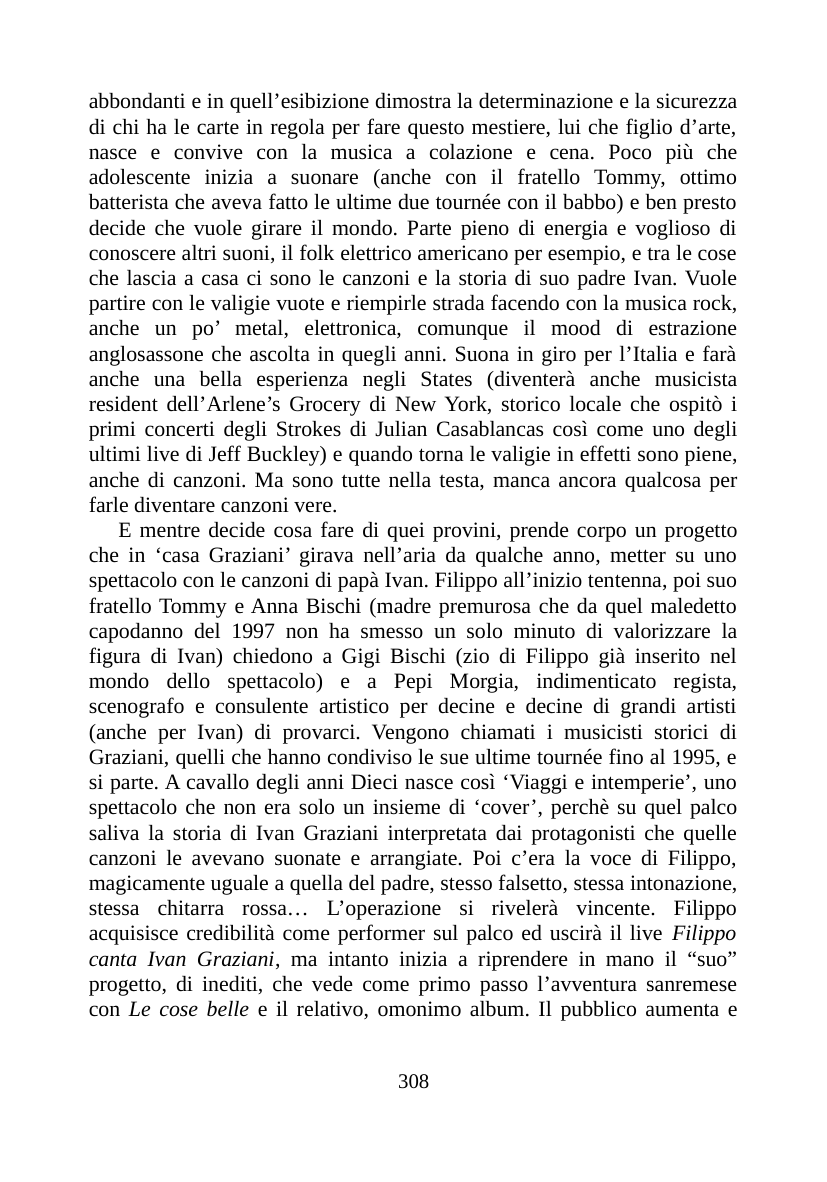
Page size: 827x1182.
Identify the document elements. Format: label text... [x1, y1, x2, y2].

text abbondanti e in quell’esibizione dimostra la determinazione e la sicurezza di chi ha le carte in regola per fare questo mestiere, lui che figlio d’arte, nasce e convive con la musica a colazione e cena. Poco più che adolescente inizia a suonare (anche con il fratello Tommy, ottimo batterista che aveva fatto le ultime due tournée con il babbo) e ben presto decide che vuole girare il mondo. Parte pieno di energia e voglioso di conoscere altri suoni, il folk elettrico americano per esempio, e tra le cose che lascia a casa ci sono le canzoni e la storia di suo padre Ivan. Vuole partire con le valigie vuote e riempirle strada facendo con la musica rock, anche un po’ metal, elettronica, comunque il mood di estrazione anglosassone che ascolta in quegli anni. Suona in giro per l’Italia e farà anche una bella esperienza negli States (diventerà anche musicista resident dell’Arlene’s Grocery di New York, storico locale che ospitò i primi concerti degli Strokes di Julian Casablancas così come uno degli ultimi live di Jeff Buckley) e quando torna le valigie in effetti sono piene, anche di canzoni. Ma sono tutte nella testa, manca ancora qualcosa per farle diventare canzoni vere. [88, 88, 738, 517]
text E mentre decide cosa fare di quei provini, prende corpo un progetto che in ‘casa Graziani’ girava nell’aria da qualche anno, metter su uno spettacolo con le canzoni di papà Ivan. Filippo all’inizio tentenna, poi suo fratello Tommy e Anna Bischi (madre premurosa che da quel maledetto capodanno del 1997 non ha smesso un solo minuto di valorizzare la figura di Ivan) chiedono a Gigi Bischi (zio di Filippo già inserito nel mondo dello spettacolo) e a Pepi Morgia, indimenticato regista, scenografo e consulente artistico per decine e decine di grandi artisti (anche per Ivan) di provarci. Vengono chiamati i musicisti storici di Graziani, quelli che hanno condiviso le sue ultime tournée fino al 1995, e si parte. A cavallo degli anni Dieci nasce così ‘Viaggi e intemperie’, uno spettacolo che non era solo un insieme di ‘cover’, perchè su quel palco saliva la storia di Ivan Graziani interpretata dai protagonisti che quelle canzoni le avevano suonate e arrangiate. Poi c’era la voce di Filippo, magicamente uguale a quella del padre, stesso falsetto, stessa intonazione, stessa chitarra rossa… L’operazione si rivelerà vincente. Filippo acquisisce credibilità come performer sul palco ed uscirà il live Filippo canta Ivan Graziani, ma intanto inizia a riprendere in mano il “suo” progetto, di inediti, che vede come primo passo l’avventura sanremese con Le cose belle e il relativo, omonimo album. Il pubblico aumenta e [88, 517, 738, 1021]
